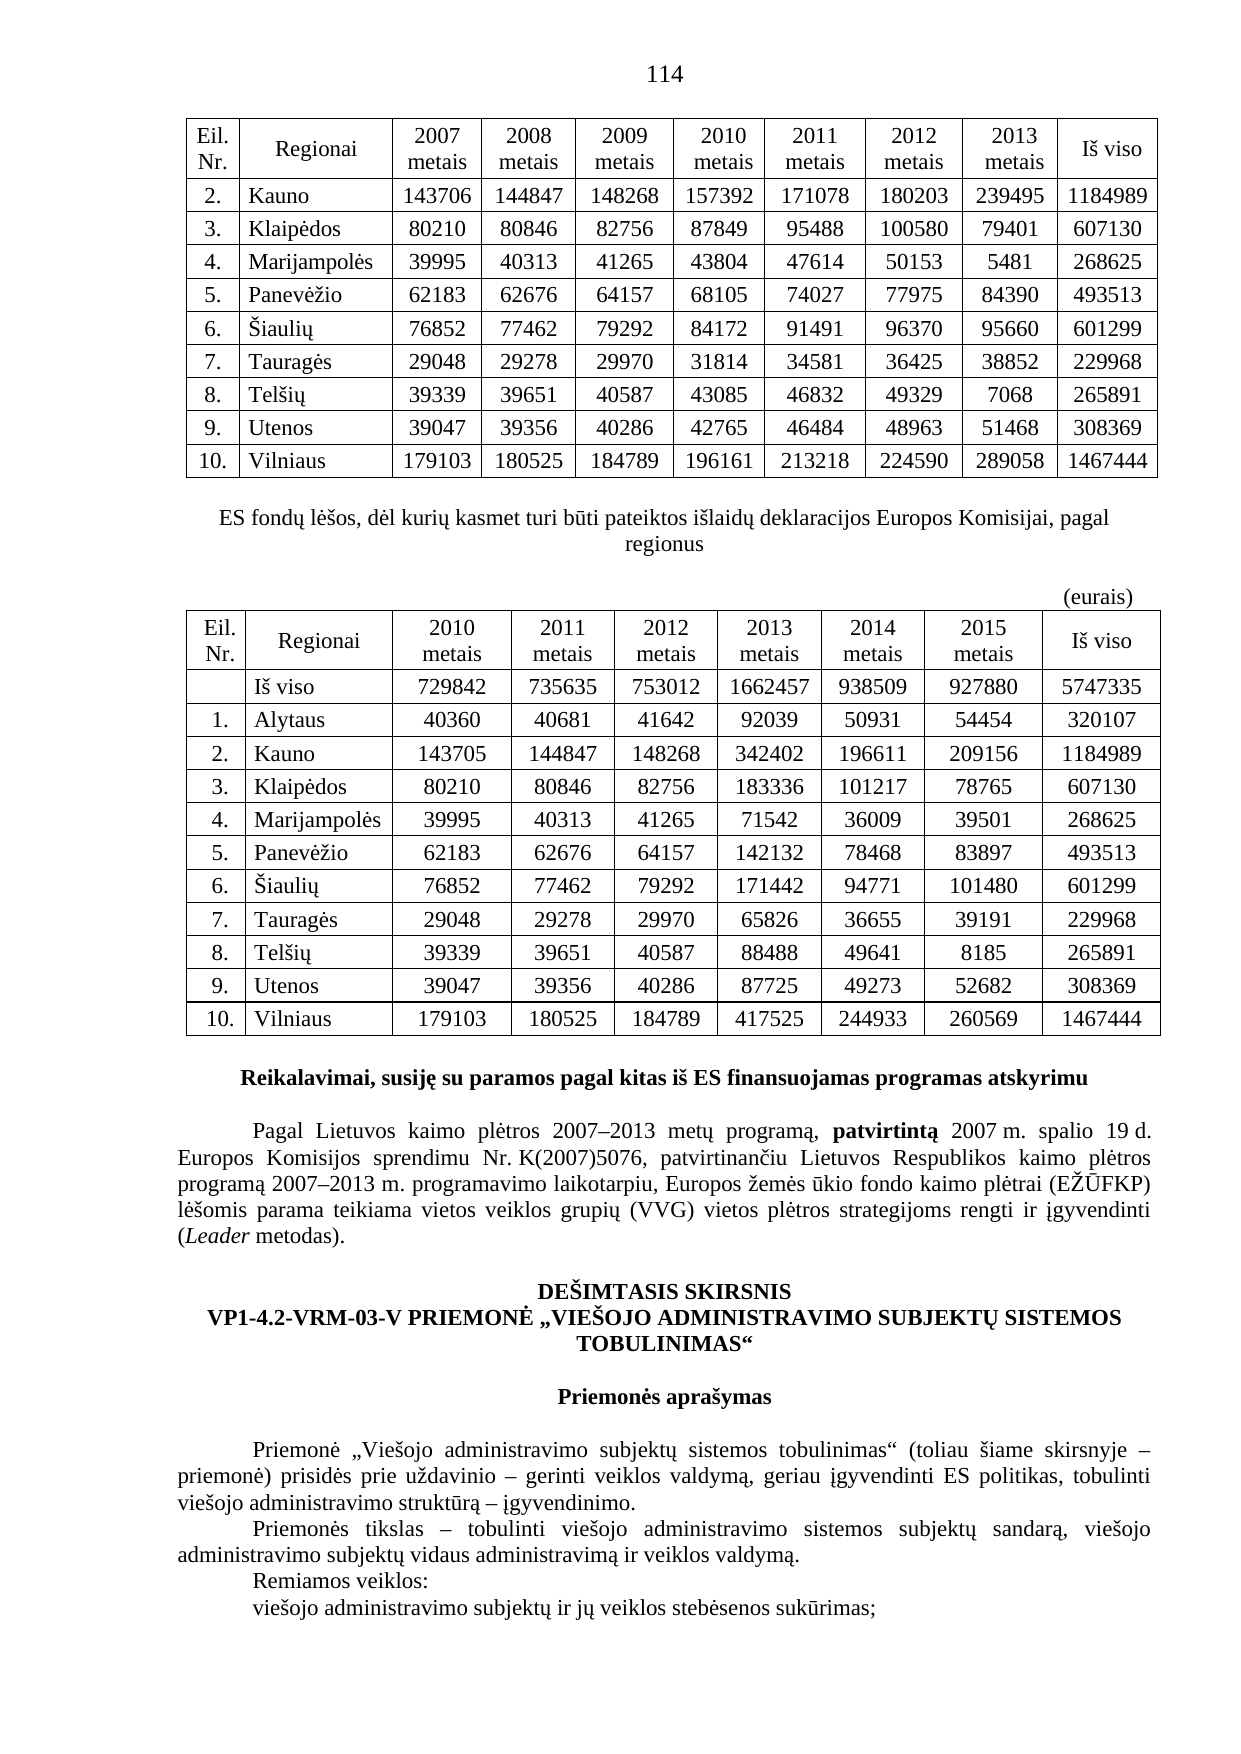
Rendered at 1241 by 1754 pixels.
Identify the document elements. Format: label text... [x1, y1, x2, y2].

table_cell 180525 [512, 1003, 614, 1035]
table_header 2012 metais [615, 611, 717, 669]
table_cell Šiaulių [246, 870, 392, 902]
table_cell 183336 [718, 770, 821, 802]
table_cell 320107 [1043, 704, 1160, 736]
table_cell 101480 [925, 870, 1042, 902]
table_cell 1184989 [1043, 737, 1160, 769]
table_cell 180203 [866, 179, 962, 211]
table_cell 96370 [866, 312, 962, 344]
table_cell 10. [187, 445, 239, 477]
table_cell 39191 [925, 903, 1042, 935]
table_cell 239495 [963, 179, 1057, 211]
table_header 2011 metais [765, 119, 865, 178]
table_cell 84390 [963, 279, 1057, 311]
table_cell 607130 [1043, 770, 1160, 802]
table_cell 229968 [1058, 345, 1157, 377]
text viešojo administravimo subjektų ir jų veiklos stebėsenos sukūrimas; [177, 1594, 1152, 1620]
table_cell 601299 [1043, 870, 1160, 902]
table_cell 34581 [765, 345, 865, 377]
table_cell [187, 670, 245, 702]
table_cell 753012 [615, 670, 717, 702]
table_header Eil. Nr. [187, 119, 239, 178]
table_cell 4. [187, 803, 245, 835]
table_cell 65826 [718, 903, 821, 935]
table_cell 42765 [674, 411, 764, 443]
table_cell 196161 [674, 445, 764, 477]
text Priemonės aprašymas [177, 1383, 1152, 1409]
table_cell 39047 [393, 411, 481, 443]
table_cell 83897 [925, 836, 1042, 868]
table_cell 5747335 [1043, 670, 1160, 702]
table_cell 8. [187, 378, 239, 410]
table_cell 7. [187, 903, 245, 935]
table_cell 49273 [822, 969, 924, 1001]
table_cell Iš viso [246, 670, 392, 702]
table_cell 268625 [1058, 245, 1157, 277]
table_cell Vilniaus [246, 1003, 392, 1035]
table_cell 64157 [576, 279, 673, 311]
table_cell 40313 [482, 245, 575, 277]
table_cell 43085 [674, 378, 764, 410]
table_cell 184789 [615, 1003, 717, 1035]
table_cell 82756 [576, 212, 673, 244]
table_cell 80846 [512, 770, 614, 802]
table_cell 46832 [765, 378, 865, 410]
table_cell 84172 [674, 312, 764, 344]
table_cell 196611 [822, 737, 924, 769]
table_cell 62183 [393, 836, 511, 868]
table_cell Kauno [246, 737, 392, 769]
table_cell 342402 [718, 737, 821, 769]
table_cell 171078 [765, 179, 865, 211]
table_cell Panevėžio [246, 836, 392, 868]
text VP1-4.2-VRM-03-V PRIEMONĖ „VIEŠOJO ADMINISTRAVIMO SUBJEKTŲ SISTEMOS TOBULINIMAS“ [177, 1304, 1152, 1357]
table_cell 48963 [866, 411, 962, 443]
table_cell 3. [187, 212, 239, 244]
table_cell 29278 [512, 903, 614, 935]
table_cell 39651 [512, 936, 614, 968]
table_cell 29048 [393, 345, 481, 377]
table_header Iš viso [1058, 119, 1157, 178]
table_cell 79292 [576, 312, 673, 344]
table_cell 289058 [963, 445, 1057, 477]
table_cell 7. [187, 345, 239, 377]
table_cell 1184989 [1058, 179, 1157, 211]
text Priemonės tikslas – tobulinti viešojo administravimo sistemos subjektų sandarą, viešojo administravimo subjektų vidaus administravimą ir veiklos valdymą. [177, 1515, 1152, 1568]
table_cell 47614 [765, 245, 865, 277]
table_cell Telšių [240, 378, 392, 410]
table_cell 41642 [615, 704, 717, 736]
table_cell 180525 [482, 445, 575, 477]
table_cell 143705 [393, 737, 511, 769]
table_cell Panevėžio [240, 279, 392, 311]
table_cell 78765 [925, 770, 1042, 802]
table_cell 417525 [718, 1003, 821, 1035]
table_cell 68105 [674, 279, 764, 311]
table_cell 39339 [393, 378, 481, 410]
table_cell 229968 [1043, 903, 1160, 935]
table_cell Vilniaus [240, 445, 392, 477]
table_cell 40360 [393, 704, 511, 736]
text Pagal Lietuvos kaimo plėtros 2007–2013 metų programą, patvirtintą 2007 m. spalio 19 d. Europos Komisijos sprendimu Nr. K(2007)5076, patvirtinančiu Lietuvos Respublikos kaimo plėtros programą 2007–2013 m. programavimo laikotarpiu, Europos žemės ūkio fondo kaimo plėtrai (EŽŪFKP) lėšomis parama teikiama vietos veiklos grupių (VVG) vietos plėtros strategijoms rengti ir įgyvendinti (Leader metodas). [177, 1117, 1152, 1249]
table_header Regionai [240, 119, 392, 178]
table_cell 49329 [866, 378, 962, 410]
table_cell 40286 [576, 411, 673, 443]
table_cell 5. [187, 836, 245, 868]
table_cell Tauragės [240, 345, 392, 377]
table_cell 50153 [866, 245, 962, 277]
table_cell Utenos [240, 411, 392, 443]
table_cell 29970 [615, 903, 717, 935]
table_cell 79292 [615, 870, 717, 902]
table_cell 244933 [822, 1003, 924, 1035]
table_cell 41265 [615, 803, 717, 835]
table_cell 39047 [393, 969, 511, 1001]
table_cell 5481 [963, 245, 1057, 277]
table_header 2013 metais [718, 611, 821, 669]
table_cell 92039 [718, 704, 821, 736]
table_cell 39501 [925, 803, 1042, 835]
table_cell 1662457 [718, 670, 821, 702]
table_cell 40587 [576, 378, 673, 410]
table_cell Klaipėdos [240, 212, 392, 244]
table_cell 39651 [482, 378, 575, 410]
table_cell 8185 [925, 936, 1042, 968]
table_cell Marijampolės [246, 803, 392, 835]
table_cell 179103 [393, 1003, 511, 1035]
table_cell 171442 [718, 870, 821, 902]
table_cell 8. [187, 936, 245, 968]
table_header 2007 metais [393, 119, 481, 178]
table_cell 308369 [1043, 969, 1160, 1001]
table_cell 36425 [866, 345, 962, 377]
table_cell 38852 [963, 345, 1057, 377]
table_cell 87725 [718, 969, 821, 1001]
table_header 2009 metais [576, 119, 673, 178]
table_cell 46484 [765, 411, 865, 443]
table_cell 7068 [963, 378, 1057, 410]
table_cell 39339 [393, 936, 511, 968]
table_cell 184789 [576, 445, 673, 477]
table_cell 3. [187, 770, 245, 802]
table_cell 87849 [674, 212, 764, 244]
table_cell 36655 [822, 903, 924, 935]
table_cell 82756 [615, 770, 717, 802]
text ES fondų lėšos, dėl kurių kasmet turi būti pateiktos išlaidų deklaracijos Europos Komisijai, pagal regionus [177, 504, 1152, 557]
table_cell 31814 [674, 345, 764, 377]
table_cell Telšių [246, 936, 392, 968]
table_cell 607130 [1058, 212, 1157, 244]
table_cell 265891 [1058, 378, 1157, 410]
table_cell 143706 [393, 179, 481, 211]
table_cell Utenos [246, 969, 392, 1001]
table_cell 39356 [512, 969, 614, 1001]
table_cell 77975 [866, 279, 962, 311]
table_cell 1467444 [1043, 1003, 1160, 1035]
table_header Iš viso [1043, 611, 1160, 669]
table_cell 79401 [963, 212, 1057, 244]
table_cell 40681 [512, 704, 614, 736]
table_cell 88488 [718, 936, 821, 968]
table_cell 80210 [393, 212, 481, 244]
table_cell 94771 [822, 870, 924, 902]
table_cell 927880 [925, 670, 1042, 702]
text (eurais) [177, 583, 1152, 609]
table_cell 6. [187, 870, 245, 902]
table_cell 76852 [393, 312, 481, 344]
table_cell 62183 [393, 279, 481, 311]
table_cell 29278 [482, 345, 575, 377]
text Reikalavimai, susiję su paramos pagal kitas iš ES finansuojamas programas atskyrimu [177, 1064, 1152, 1091]
table_cell 36009 [822, 803, 924, 835]
table_cell 265891 [1043, 936, 1160, 968]
table_cell 268625 [1043, 803, 1160, 835]
table_cell 4. [187, 245, 239, 277]
table_cell 142132 [718, 836, 821, 868]
table_cell 64157 [615, 836, 717, 868]
table_cell 9. [187, 969, 245, 1001]
table_cell 29048 [393, 903, 511, 935]
table_header 2013 metais [963, 119, 1057, 178]
table_cell 78468 [822, 836, 924, 868]
table_cell 144847 [512, 737, 614, 769]
table_cell 40587 [615, 936, 717, 968]
table_cell 5. [187, 279, 239, 311]
table_cell 77462 [482, 312, 575, 344]
table_cell 101217 [822, 770, 924, 802]
table_cell Šiaulių [240, 312, 392, 344]
table_cell 29970 [576, 345, 673, 377]
table_cell 39995 [393, 245, 481, 277]
table_cell 735635 [512, 670, 614, 702]
table_cell 209156 [925, 737, 1042, 769]
table_cell 1. [187, 704, 245, 736]
table_cell 100580 [866, 212, 962, 244]
text Remiamos veiklos: [177, 1568, 1152, 1594]
table_header 2008 metais [482, 119, 575, 178]
table_cell 1467444 [1058, 445, 1157, 477]
table_header 2010 metais [674, 119, 764, 178]
table_cell 2. [187, 737, 245, 769]
table_cell 50931 [822, 704, 924, 736]
table_cell 39995 [393, 803, 511, 835]
table_header 2010 metais [393, 611, 511, 669]
table_cell 62676 [482, 279, 575, 311]
table_cell 80846 [482, 212, 575, 244]
table_cell 493513 [1058, 279, 1157, 311]
table_header Regionai [246, 611, 392, 669]
table_cell 493513 [1043, 836, 1160, 868]
table_cell 224590 [866, 445, 962, 477]
table_cell 76852 [393, 870, 511, 902]
table_cell 40313 [512, 803, 614, 835]
text Priemonė „Viešojo administravimo subjektų sistemos tobulinimas“ (toliau šiame skirsnyje – priemonė) prisidės prie uždavinio – gerinti veiklos valdymą, geriau įgyvendinti ES politikas, tobulinti viešojo administravimo struktūrą – įgyvendinimo. [177, 1436, 1152, 1515]
table_cell 9. [187, 411, 239, 443]
table_cell 80210 [393, 770, 511, 802]
table_cell 95488 [765, 212, 865, 244]
table_cell Tauragės [246, 903, 392, 935]
table_header Eil. Nr. [187, 611, 245, 669]
table_cell 601299 [1058, 312, 1157, 344]
table_cell 6. [187, 312, 239, 344]
table_cell 51468 [963, 411, 1057, 443]
table_header 2012 metais [866, 119, 962, 178]
table_cell 148268 [615, 737, 717, 769]
table_cell 49641 [822, 936, 924, 968]
table_cell 260569 [925, 1003, 1042, 1035]
table_cell Marijampolės [240, 245, 392, 277]
table_cell 39356 [482, 411, 575, 443]
table_header 2011 metais [512, 611, 614, 669]
table_cell Klaipėdos [246, 770, 392, 802]
table_cell 77462 [512, 870, 614, 902]
table_cell 144847 [482, 179, 575, 211]
text DEŠIMTASIS SKIRSNIS [177, 1278, 1152, 1304]
table_cell 41265 [576, 245, 673, 277]
table_header 2015 metais [925, 611, 1042, 669]
table_cell 729842 [393, 670, 511, 702]
table_cell 938509 [822, 670, 924, 702]
table_cell 2. [187, 179, 239, 211]
table_cell 40286 [615, 969, 717, 1001]
table_cell 62676 [512, 836, 614, 868]
table_cell 157392 [674, 179, 764, 211]
table_cell 148268 [576, 179, 673, 211]
table_cell 213218 [765, 445, 865, 477]
table_cell 95660 [963, 312, 1057, 344]
table_cell 179103 [393, 445, 481, 477]
table_cell 71542 [718, 803, 821, 835]
table_cell Kauno [240, 179, 392, 211]
table_cell 54454 [925, 704, 1042, 736]
table_cell 43804 [674, 245, 764, 277]
table_cell 10. [187, 1003, 245, 1035]
table_header 2014 metais [822, 611, 924, 669]
table_cell 52682 [925, 969, 1042, 1001]
table_cell 74027 [765, 279, 865, 311]
table_cell 308369 [1058, 411, 1157, 443]
table_cell Alytaus [246, 704, 392, 736]
table_cell 91491 [765, 312, 865, 344]
